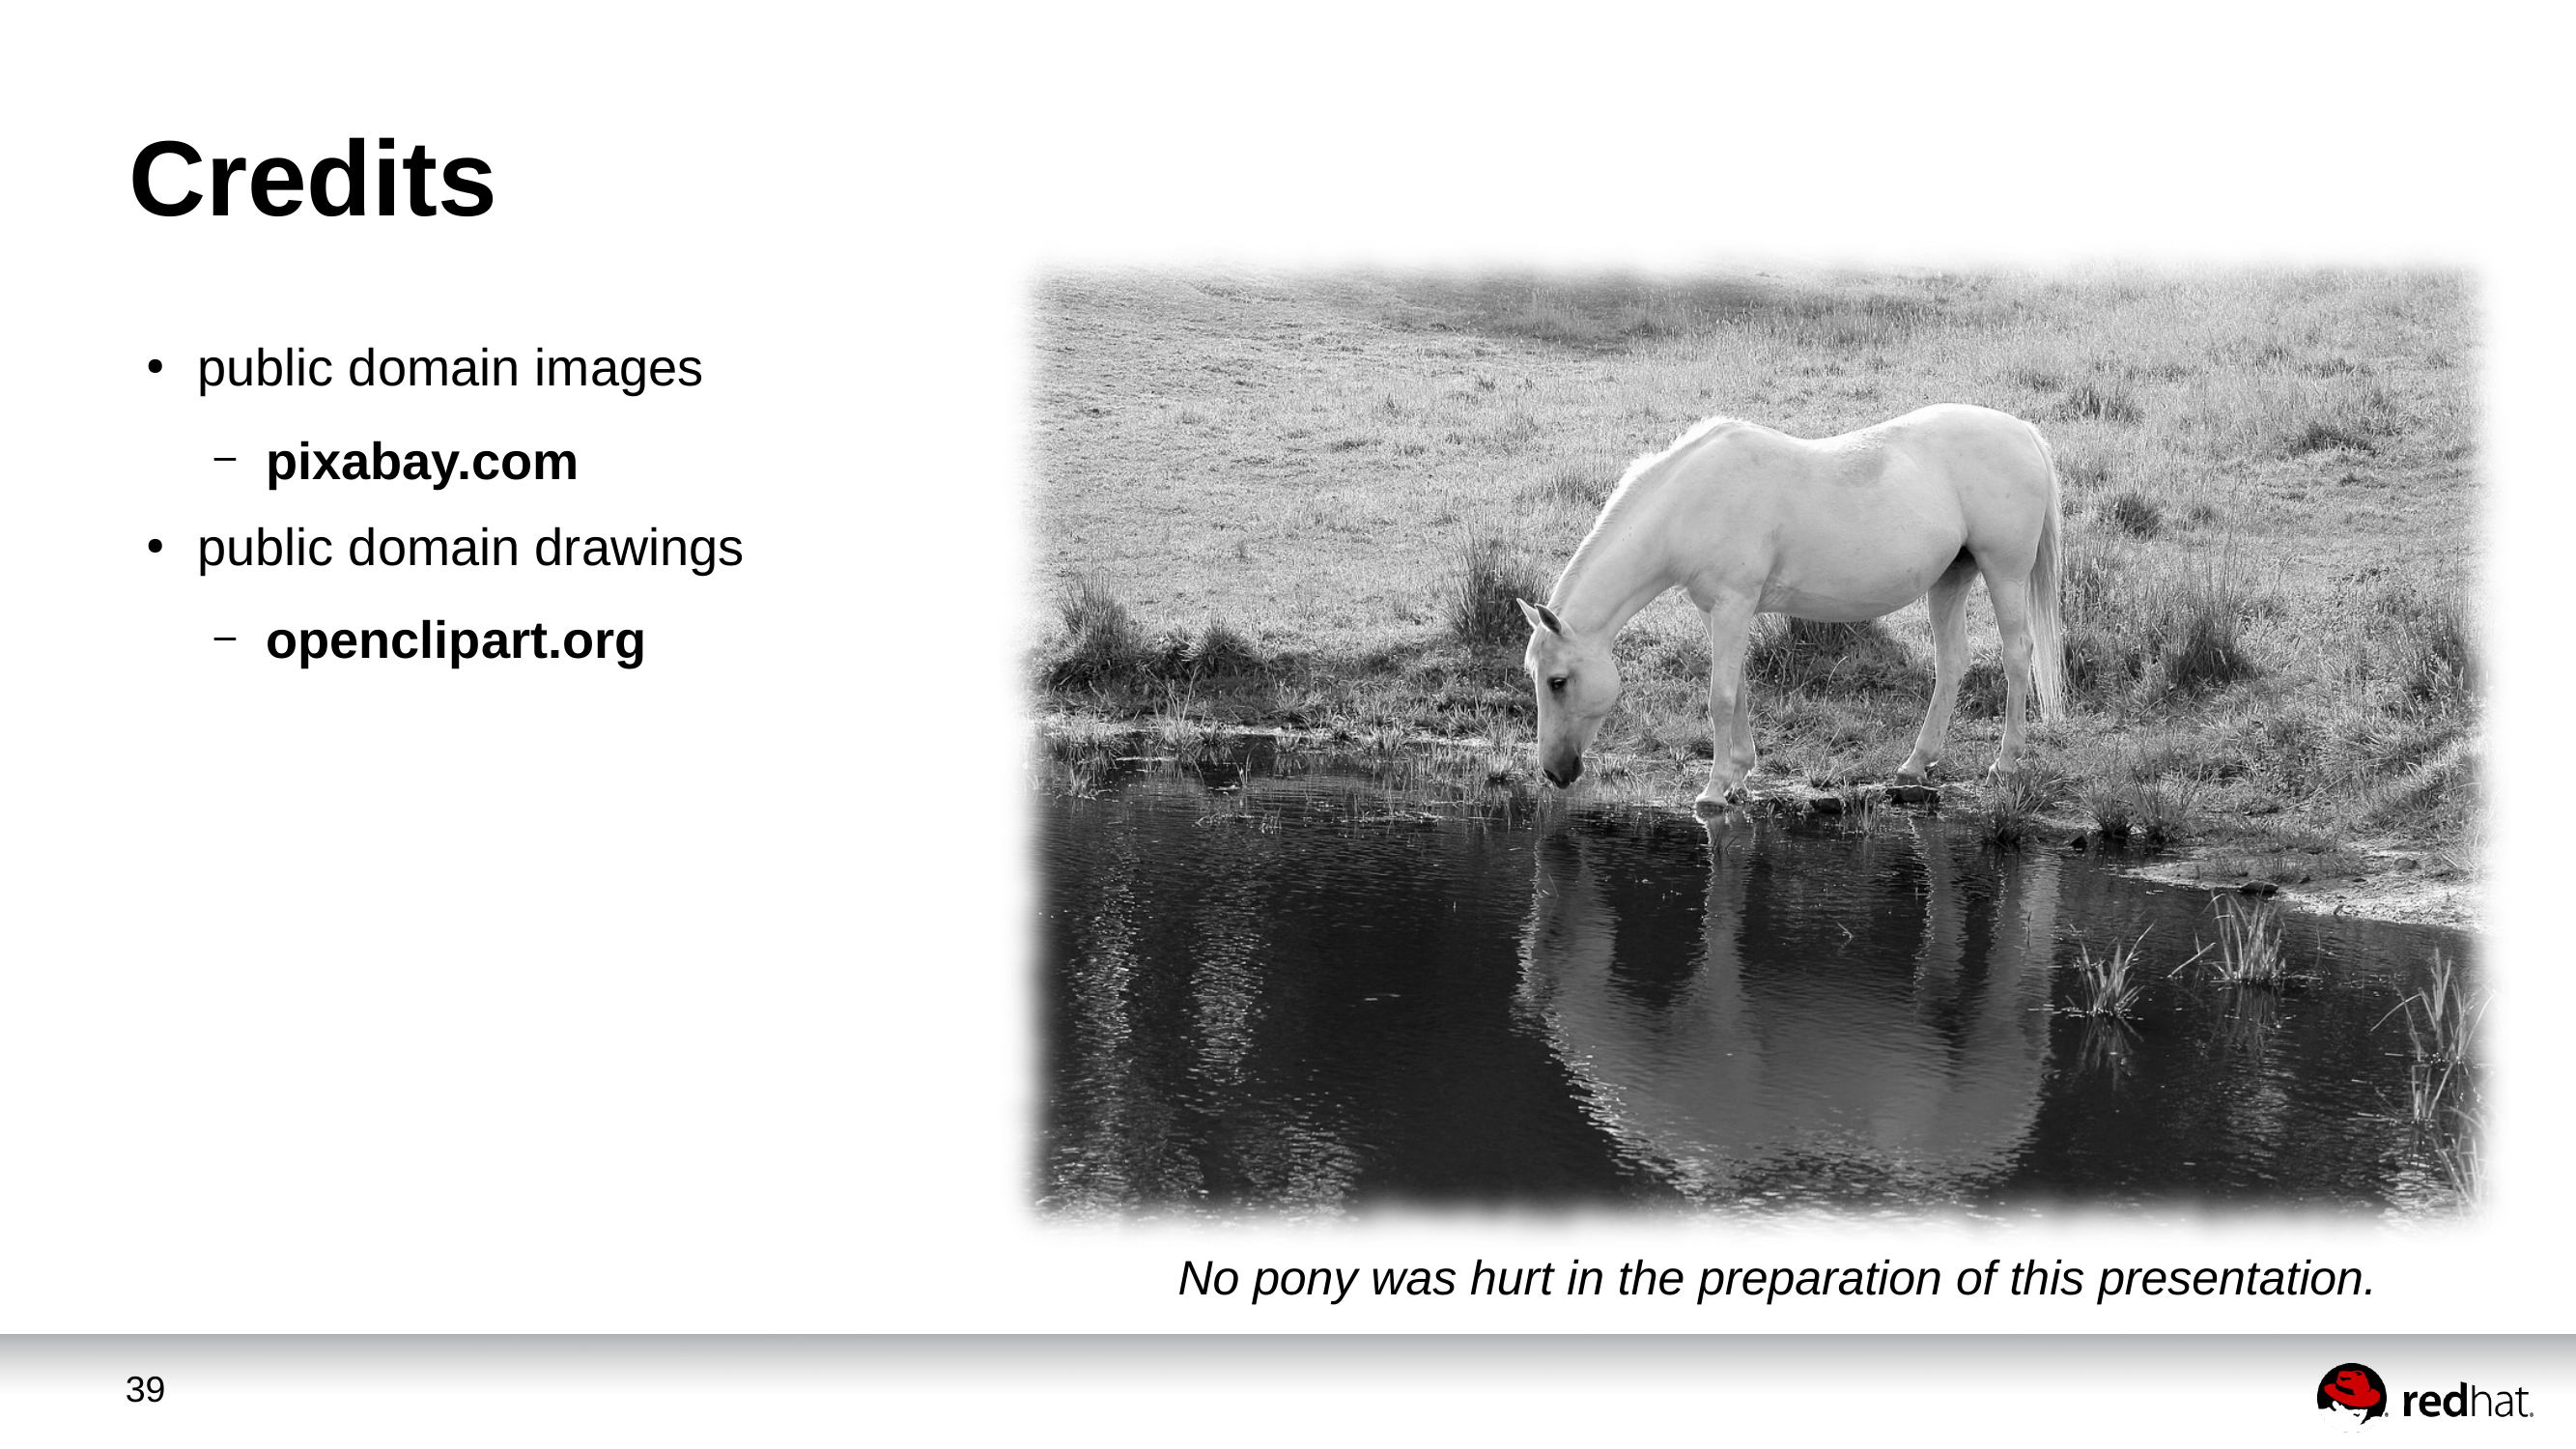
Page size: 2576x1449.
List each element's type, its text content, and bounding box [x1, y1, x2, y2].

picture [998, 239, 2510, 1248]
text_box No pony was hurt in the preparation of this presentation. [1129, 1243, 2392, 1313]
list public domain images pixabay.com public domain drawings openclipart.org [128, 338, 998, 1179]
title Credits [128, 57, 2448, 300]
picture [0, 1334, 2576, 1445]
